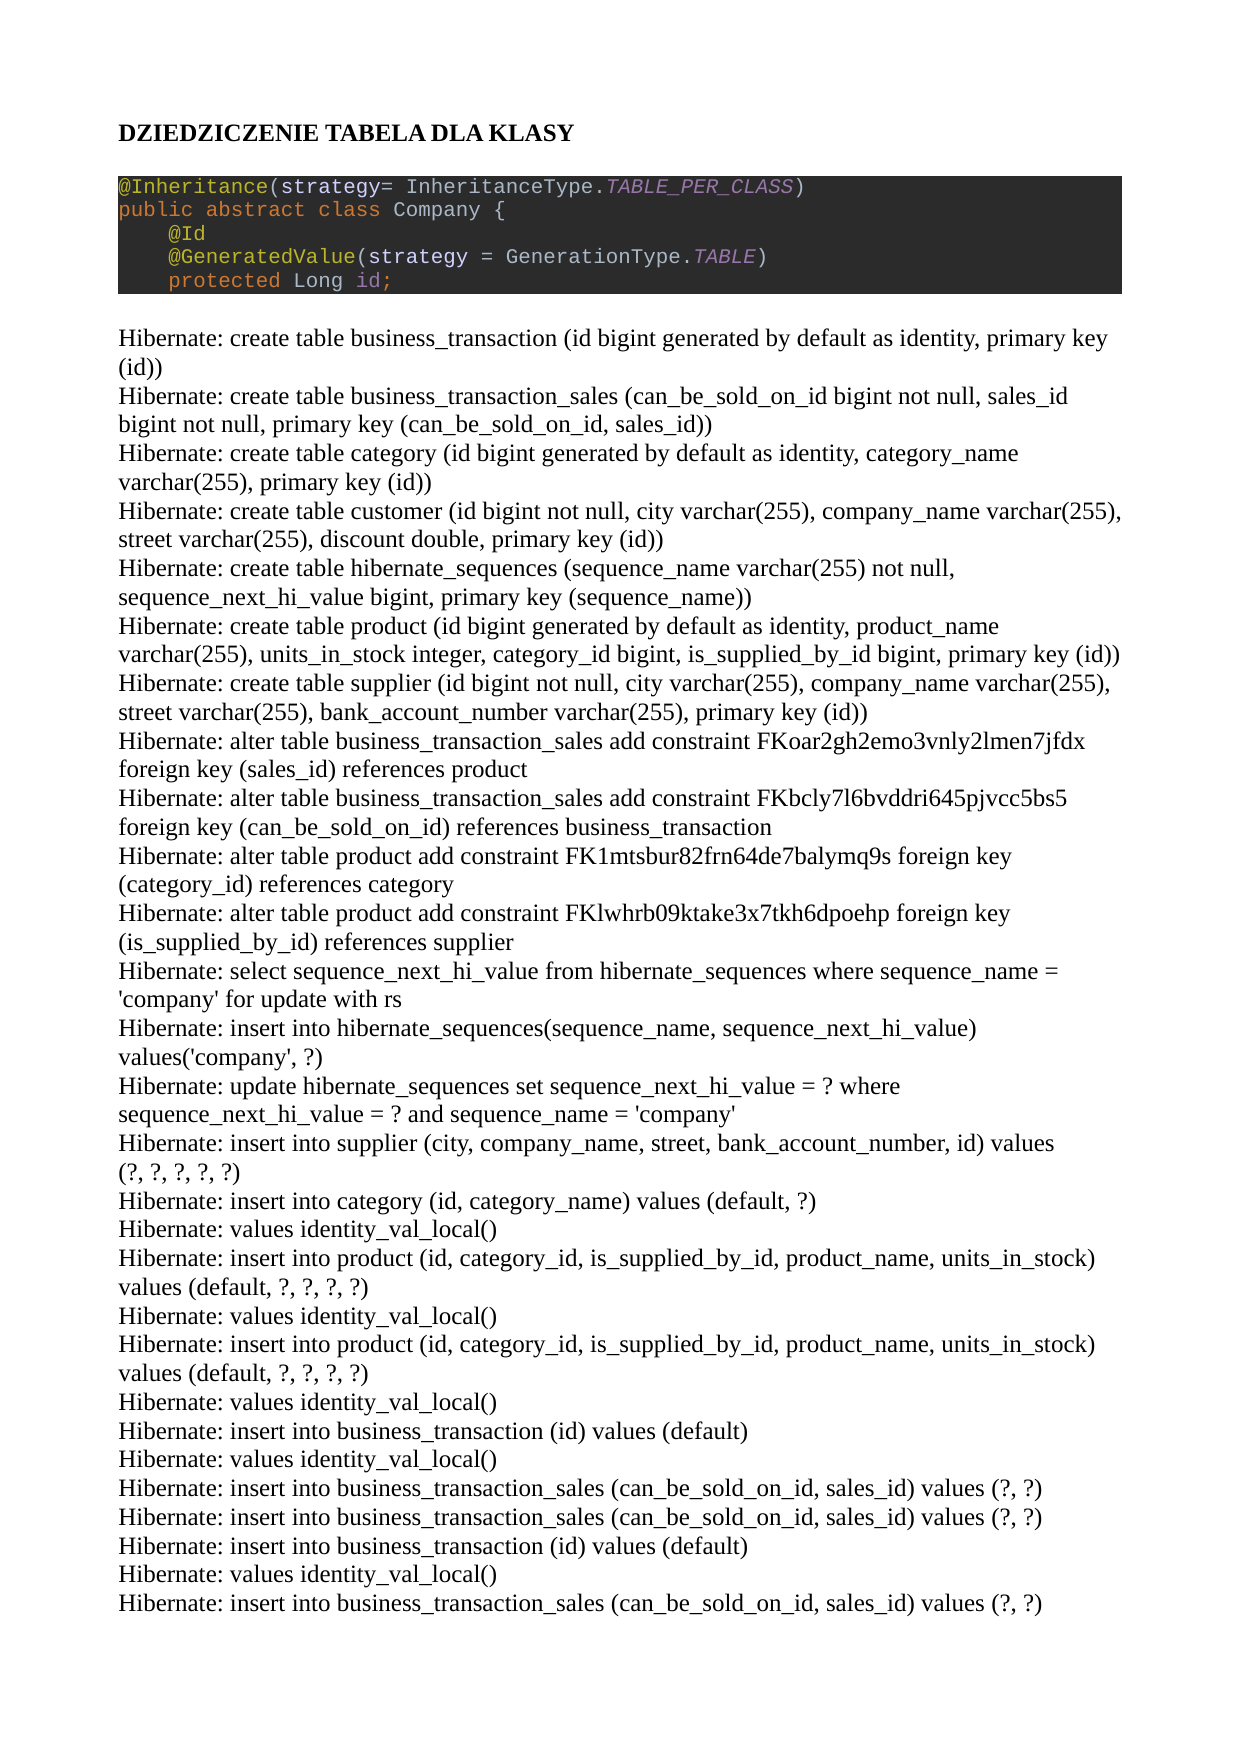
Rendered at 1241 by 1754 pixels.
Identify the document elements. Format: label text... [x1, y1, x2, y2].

text Hibernate: values identity_val_local() [118, 1559, 1122, 1588]
text Hibernate: insert into supplier (city, company_name, street, bank_account_number, id) values (?, ?, ?, ?, ?) [118, 1128, 1122, 1186]
text Hibernate: values identity_val_local() [118, 1387, 1122, 1416]
text @GeneratedValue(strategy = GenerationType.TABLE) [118, 247, 1122, 270]
text Hibernate: insert into product (id, category_id, is_supplied_by_id, product_name, units_in_stock) values (default, ?, ?, ?, ?) [118, 1243, 1122, 1301]
text Hibernate: create table business_transaction (id bigint generated by default as identity, primary key (id)) [118, 323, 1122, 381]
text Hibernate: update hibernate_sequences set sequence_next_hi_value = ? where sequence_next_hi_value = ? and sequence_name = 'company' [118, 1071, 1122, 1128]
text Hibernate: alter table product add constraint FK1mtsbur82frn64de7balymq9s foreign key (category_id) references category [118, 841, 1122, 898]
text Hibernate: values identity_val_local() [118, 1214, 1122, 1243]
text public abstract class Company { [118, 199, 1122, 223]
text Hibernate: create table business_transaction_sales (can_be_sold_on_id bigint not null, sales_id bigint not null, primary key (can_be_sold_on_id, sales_id)) [118, 381, 1122, 438]
text Hibernate: insert into product (id, category_id, is_supplied_by_id, product_name, units_in_stock) values (default, ?, ?, ?, ?) [118, 1329, 1122, 1387]
text Hibernate: insert into category (id, category_name) values (default, ?) [118, 1186, 1122, 1214]
text Hibernate: select sequence_next_hi_value from hibernate_sequences where sequence_name = 'company' for update with rs [118, 956, 1122, 1013]
text Hibernate: values identity_val_local() [118, 1444, 1122, 1473]
text Hibernate: alter table product add constraint FKlwhrb09ktake3x7tkh6dpoehp foreign key (is_supplied_by_id) references supplier [118, 898, 1122, 956]
text Hibernate: insert into business_transaction (id) values (default) [118, 1531, 1122, 1559]
text Hibernate: alter table business_transaction_sales add constraint FKbcly7l6bvddri645pjvcc5bs5 foreign key (can_be_sold_on_id) references business_transaction [118, 783, 1122, 841]
text DZIEDZICZENIE TABELA DLA KLASY [118, 118, 1122, 147]
text Hibernate: insert into business_transaction_sales (can_be_sold_on_id, sales_id) values (?, ?) [118, 1473, 1122, 1502]
text @Id [118, 223, 1122, 247]
text Hibernate: create table customer (id bigint not null, city varchar(255), company_name varchar(255), street varchar(255), discount double, primary key (id)) [118, 496, 1122, 553]
text Hibernate: insert into business_transaction (id) values (default) [118, 1416, 1122, 1444]
text @Inheritance(strategy= InheritanceType.TABLE_PER_CLASS) [118, 176, 1122, 199]
text Hibernate: insert into hibernate_sequences(sequence_name, sequence_next_hi_value) values('company', ?) [118, 1013, 1122, 1071]
text Hibernate: values identity_val_local() [118, 1301, 1122, 1329]
text Hibernate: create table supplier (id bigint not null, city varchar(255), company_name varchar(255), street varchar(255), bank_account_number varchar(255), primary key (id)) [118, 668, 1122, 726]
text Hibernate: create table hibernate_sequences (sequence_name varchar(255) not null, sequence_next_hi_value bigint, primary key (sequence_name)) [118, 553, 1122, 611]
text Hibernate: insert into business_transaction_sales (can_be_sold_on_id, sales_id) values (?, ?) [118, 1502, 1122, 1531]
text protected Long id; [118, 270, 1122, 294]
text Hibernate: create table category (id bigint generated by default as identity, category_name varchar(255), primary key (id)) [118, 438, 1122, 496]
text Hibernate: alter table business_transaction_sales add constraint FKoar2gh2emo3vnly2lmen7jfdx foreign key (sales_id) references product [118, 726, 1122, 783]
text Hibernate: insert into business_transaction_sales (can_be_sold_on_id, sales_id) values (?, ?) [118, 1588, 1122, 1617]
text Hibernate: create table product (id bigint generated by default as identity, product_name varchar(255), units_in_stock integer, category_id bigint, is_supplied_by_id bigint, primary key (id)) [118, 611, 1122, 668]
